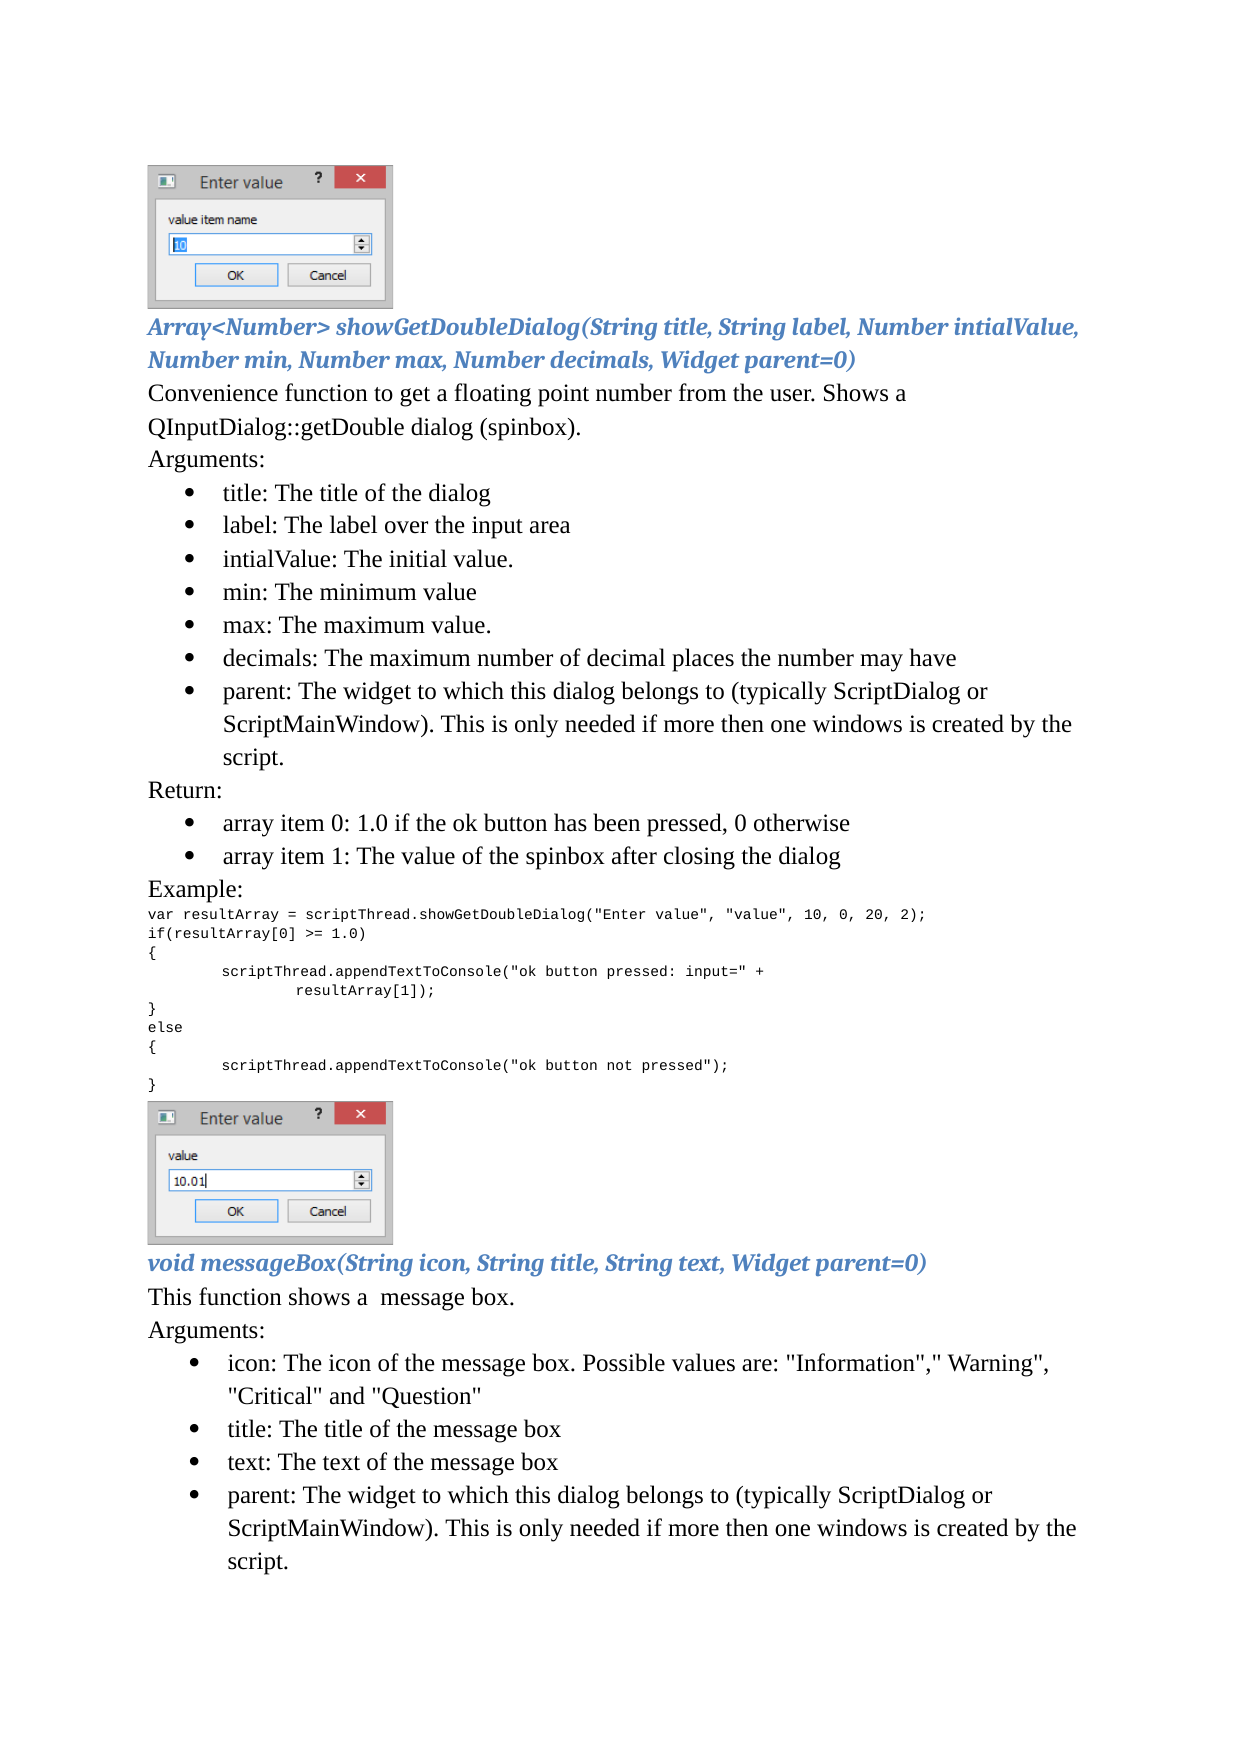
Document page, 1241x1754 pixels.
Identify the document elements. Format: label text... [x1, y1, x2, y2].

list label: The label over the input area [185, 511, 1093, 539]
text Arguments: [148, 1315, 1093, 1343]
text { [148, 945, 1093, 961]
list max: The maximum value. [185, 610, 1093, 638]
list parent: The widget to which this dialog belongs to (typically ScriptDialog or ScriptMainWindow). This is only needed if more then one windows is created by the script. [185, 676, 1093, 771]
list array item 1: The value of the spinbox after closing the dialog [185, 841, 1093, 869]
text if(resultArray[0] >= 1.0) [148, 926, 1093, 942]
picture [147, 1101, 394, 1245]
text scriptThread.appendTextToConsole("ok button pressed: input=" + resultArray[1]); [148, 964, 1093, 999]
text Return: [148, 775, 1093, 803]
list text: The text of the message box [190, 1447, 1093, 1476]
list title: The title of the dialog [185, 478, 1093, 506]
list intialValue: The initial value. [185, 544, 1093, 572]
subtitle Array<Number> showGetDoubleDialog(String title, String label, Number intialValue, Number min, Number max, Number decimals, Widget parent=0) [148, 148, 1093, 374]
list parent: The widget to which this dialog belongs to (typically ScriptDialog or ScriptMainWindow). This is only needed if more then one windows is created by the script. [190, 1480, 1093, 1574]
text Arguments: [148, 444, 1093, 473]
list array item 0: 1.0 if the ok button has been pressed, 0 otherwise [185, 808, 1093, 837]
subtitle void messageBox(String icon, String title, String text, Widget parent=0) [148, 1245, 1093, 1277]
text { [148, 1039, 1093, 1056]
list min: The minimum value [185, 577, 1093, 605]
list title: The title of the message box [190, 1414, 1093, 1442]
text Example: [148, 874, 1093, 903]
text var resultArray = scriptThread.showGetDoubleDialog("Enter value", "value", 10, 0, 20, 2); [148, 907, 1093, 923]
text } [148, 1077, 1093, 1094]
picture [147, 165, 394, 309]
text This function shows a message box. [148, 1282, 1093, 1310]
list decimals: The maximum number of decimal places the number may have [185, 643, 1093, 671]
text Convenience function to get a floating point number from the user. Shows a QInputDialog::getDouble dialog (spinbox). [148, 378, 1093, 440]
list icon: The icon of the message box. Possible values are: "Information"," Warning", "Critical" and "Question" [190, 1348, 1093, 1409]
text else [148, 1021, 1093, 1037]
text } [148, 1002, 1093, 1018]
text scriptThread.appendTextToConsole("ok button not pressed"); [148, 1058, 1093, 1075]
